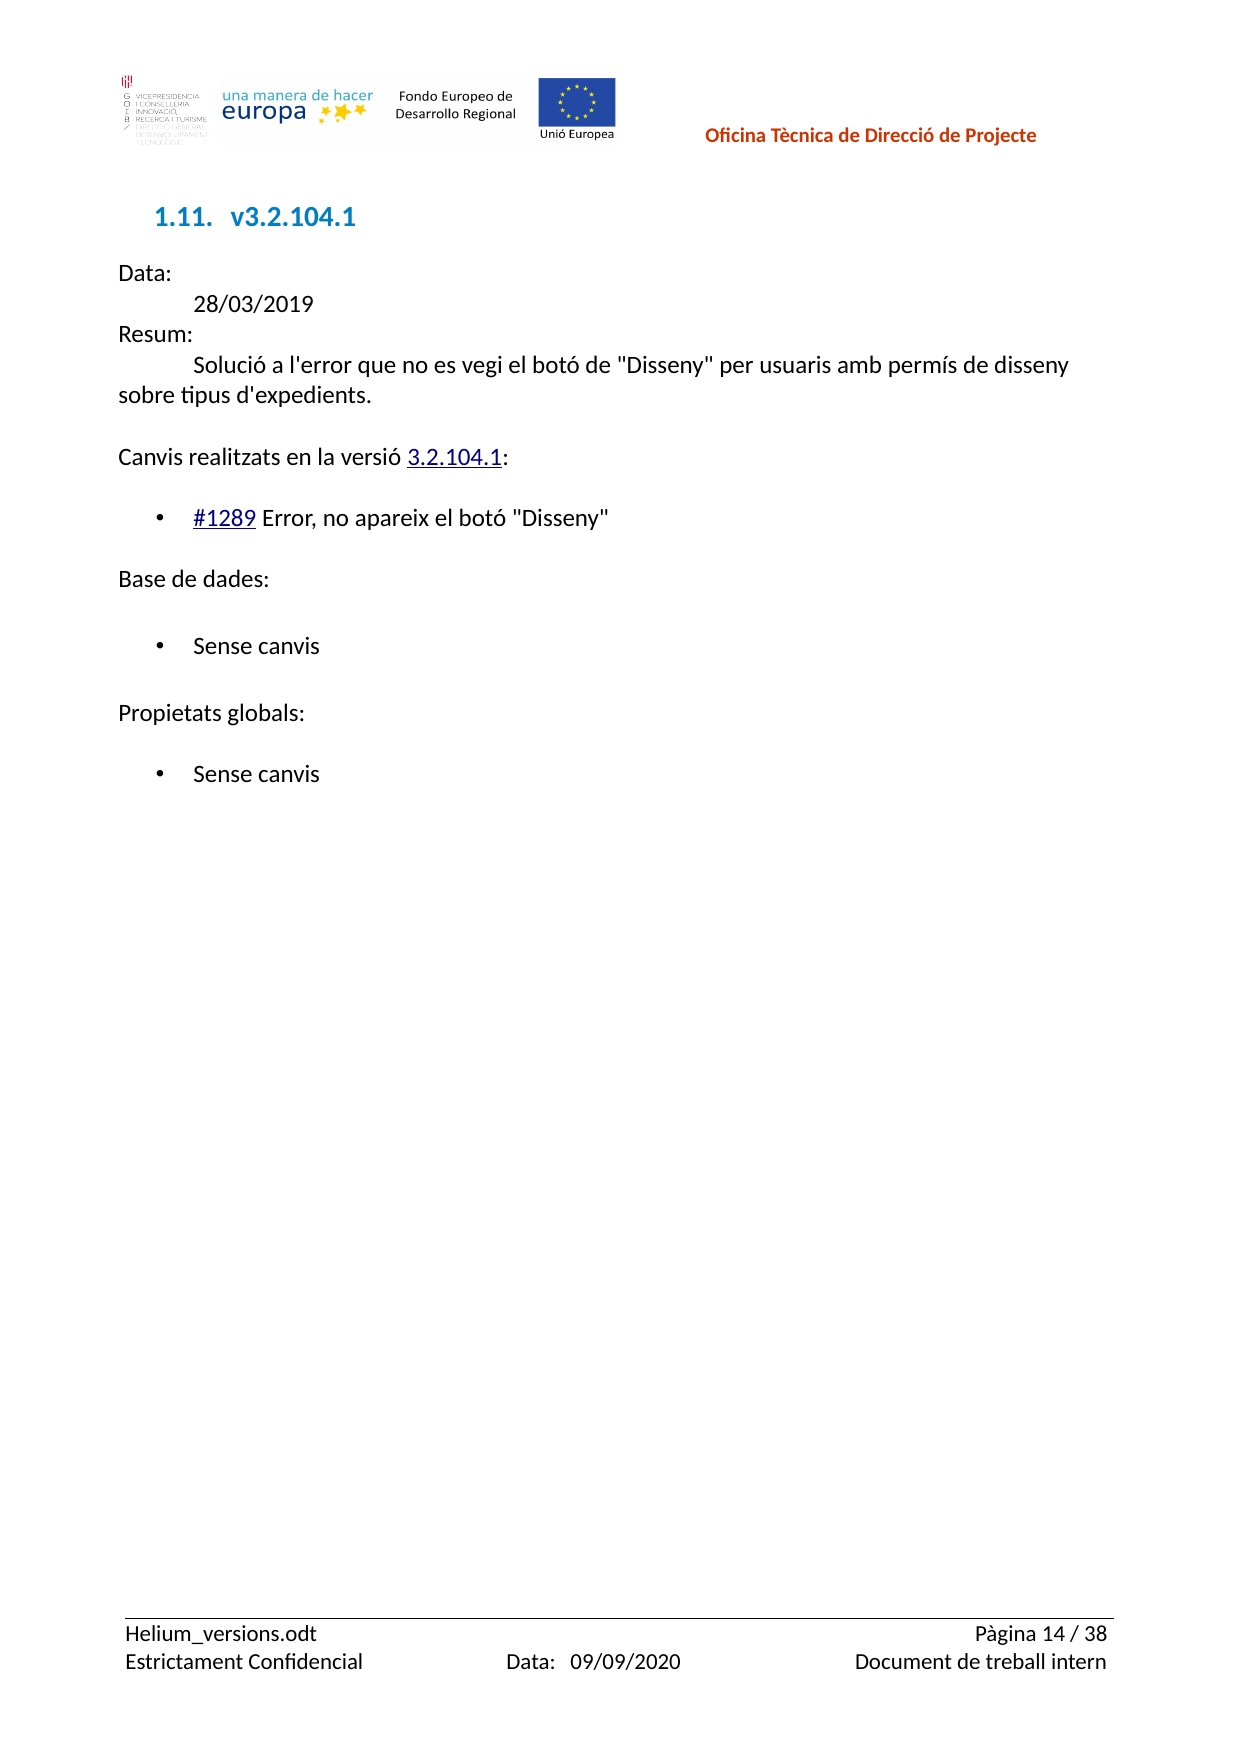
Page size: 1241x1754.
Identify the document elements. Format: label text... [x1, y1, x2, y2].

picture [219, 73, 621, 147]
text Base de dades: [118, 563, 1122, 593]
text 28/03/2019 [118, 288, 1122, 319]
text Data: [118, 258, 1122, 288]
list Sense canvis [156, 630, 1122, 660]
text Resum: [118, 319, 1122, 349]
list #1289 Error, no apareix el botó "Disseny" [156, 502, 1122, 532]
subtitle v3.2.104.1 [153, 198, 1122, 234]
text Propietats globals: [118, 697, 1122, 727]
text Solució a l'error que no es vegi el botó de "Disseny" per usuaris amb permís de disseny sobre tipus d'expedients. [118, 349, 1122, 410]
text Canvis realitzats en la versió 3.2.104.1: [118, 441, 1122, 471]
list Sense canvis [156, 758, 1122, 788]
picture [118, 73, 213, 147]
